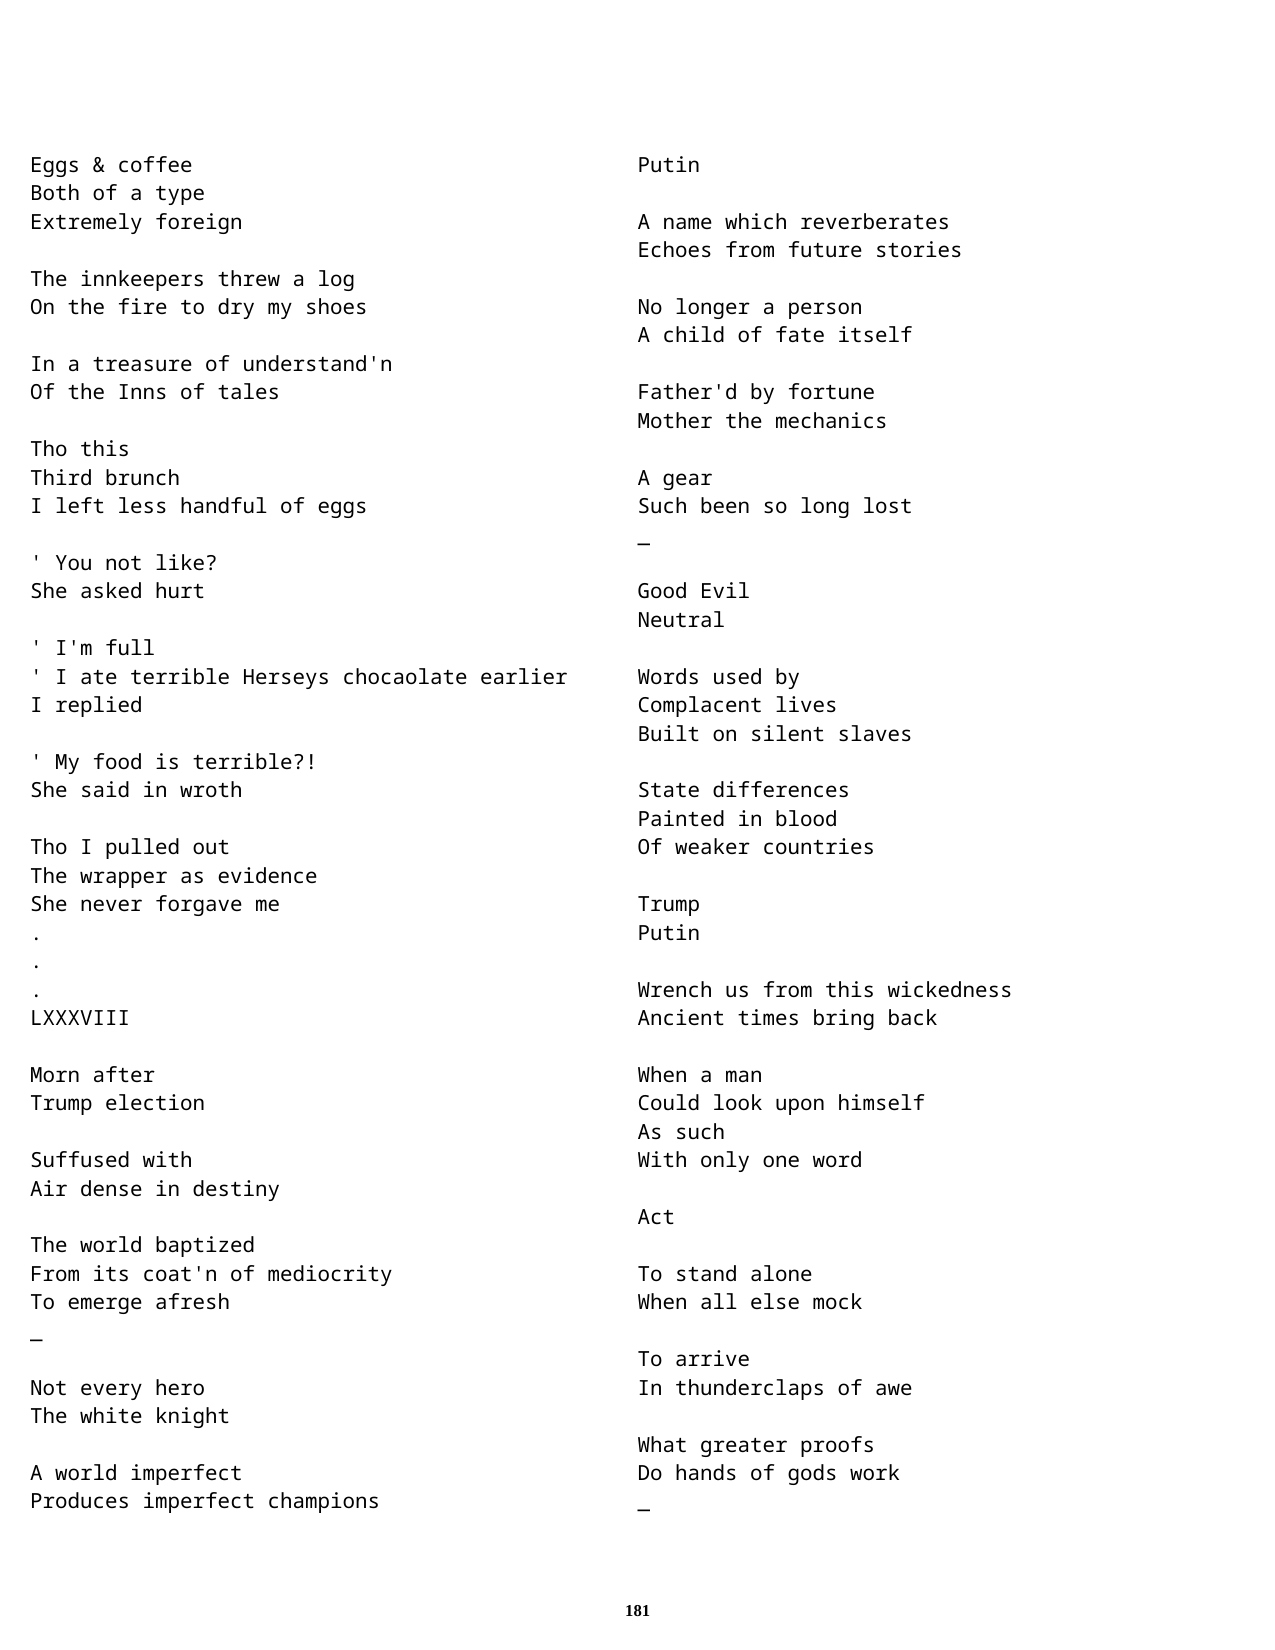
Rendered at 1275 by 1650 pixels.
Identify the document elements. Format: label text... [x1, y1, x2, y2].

text With only one word [637, 1145, 1245, 1174]
text ' You not like? [30, 548, 637, 577]
text As such [637, 1117, 1245, 1145]
text She never forgave me [30, 889, 637, 918]
text Tho I pulled out [30, 832, 637, 861]
text Of weaker countries [637, 832, 1245, 861]
text Trump election [30, 1088, 637, 1117]
text When all else mock [637, 1287, 1245, 1316]
text Both of a type [30, 178, 637, 207]
text Mother the mechanics [637, 406, 1245, 434]
text Morn after [30, 1060, 637, 1088]
text Air dense in destiny [30, 1174, 637, 1202]
text Third brunch [30, 463, 637, 491]
text Complacent lives [637, 690, 1245, 719]
text Father'd by fortune [637, 377, 1245, 406]
text To arrive [637, 1344, 1245, 1373]
text A world imperfect [30, 1458, 637, 1487]
text Echoes from future stories [637, 235, 1245, 264]
text Act [637, 1202, 1245, 1231]
text Of the Inns of tales [30, 377, 637, 406]
text _ [30, 1316, 637, 1344]
text To emerge afresh [30, 1287, 637, 1316]
text State differences [637, 776, 1245, 804]
text Trump [637, 889, 1245, 918]
text Painted in blood [637, 804, 1245, 832]
text . [30, 975, 637, 1003]
text A child of fate itself [637, 321, 1245, 349]
text I replied [30, 690, 637, 719]
text She said in wroth [30, 776, 637, 804]
text On the fire to dry my shoes [30, 292, 637, 321]
text Wrench us from this wickedness [637, 975, 1245, 1003]
text The white knight [30, 1401, 637, 1430]
text . [30, 946, 637, 975]
text ' My food is terrible?! [30, 747, 637, 776]
text In a treasure of understand'n [30, 349, 637, 377]
text To stand alone [637, 1259, 1245, 1287]
text Putin [637, 918, 1245, 946]
text The innkeepers threw a log [30, 264, 637, 292]
text Not every hero [30, 1373, 637, 1401]
text Good Evil [637, 577, 1245, 605]
text Built on silent slaves [637, 719, 1245, 747]
text LXXXVIII [30, 1003, 637, 1032]
text What greater proofs [637, 1430, 1245, 1458]
text In thunderclaps of awe [637, 1373, 1245, 1401]
text Suffused with [30, 1145, 637, 1174]
text The world baptized [30, 1231, 637, 1259]
text Eggs & coffee [30, 150, 637, 178]
text Produces imperfect champions [30, 1487, 637, 1515]
text Neutral [637, 605, 1245, 633]
text No longer a person [637, 292, 1245, 321]
text Such been so long lost [637, 491, 1245, 520]
text A name which reverberates [637, 207, 1245, 235]
text Ancient times bring back [637, 1003, 1245, 1032]
text Tho this [30, 434, 637, 463]
text _ [637, 1487, 1245, 1515]
text A gear [637, 463, 1245, 491]
text When a man [637, 1060, 1245, 1088]
text _ [637, 520, 1245, 548]
text The wrapper as evidence [30, 861, 637, 889]
text Extremely foreign [30, 207, 637, 235]
text I left less handful of eggs [30, 491, 637, 520]
text ' I'm full [30, 633, 637, 662]
text . [30, 918, 637, 946]
text From its coat'n of mediocrity [30, 1259, 637, 1287]
text Putin [637, 150, 1245, 178]
text ' I ate terrible Herseys chocaolate earlier [30, 662, 637, 690]
text Do hands of gods work [637, 1458, 1245, 1487]
text She asked hurt [30, 577, 637, 605]
text Words used by [637, 662, 1245, 690]
text Could look upon himself [637, 1088, 1245, 1117]
